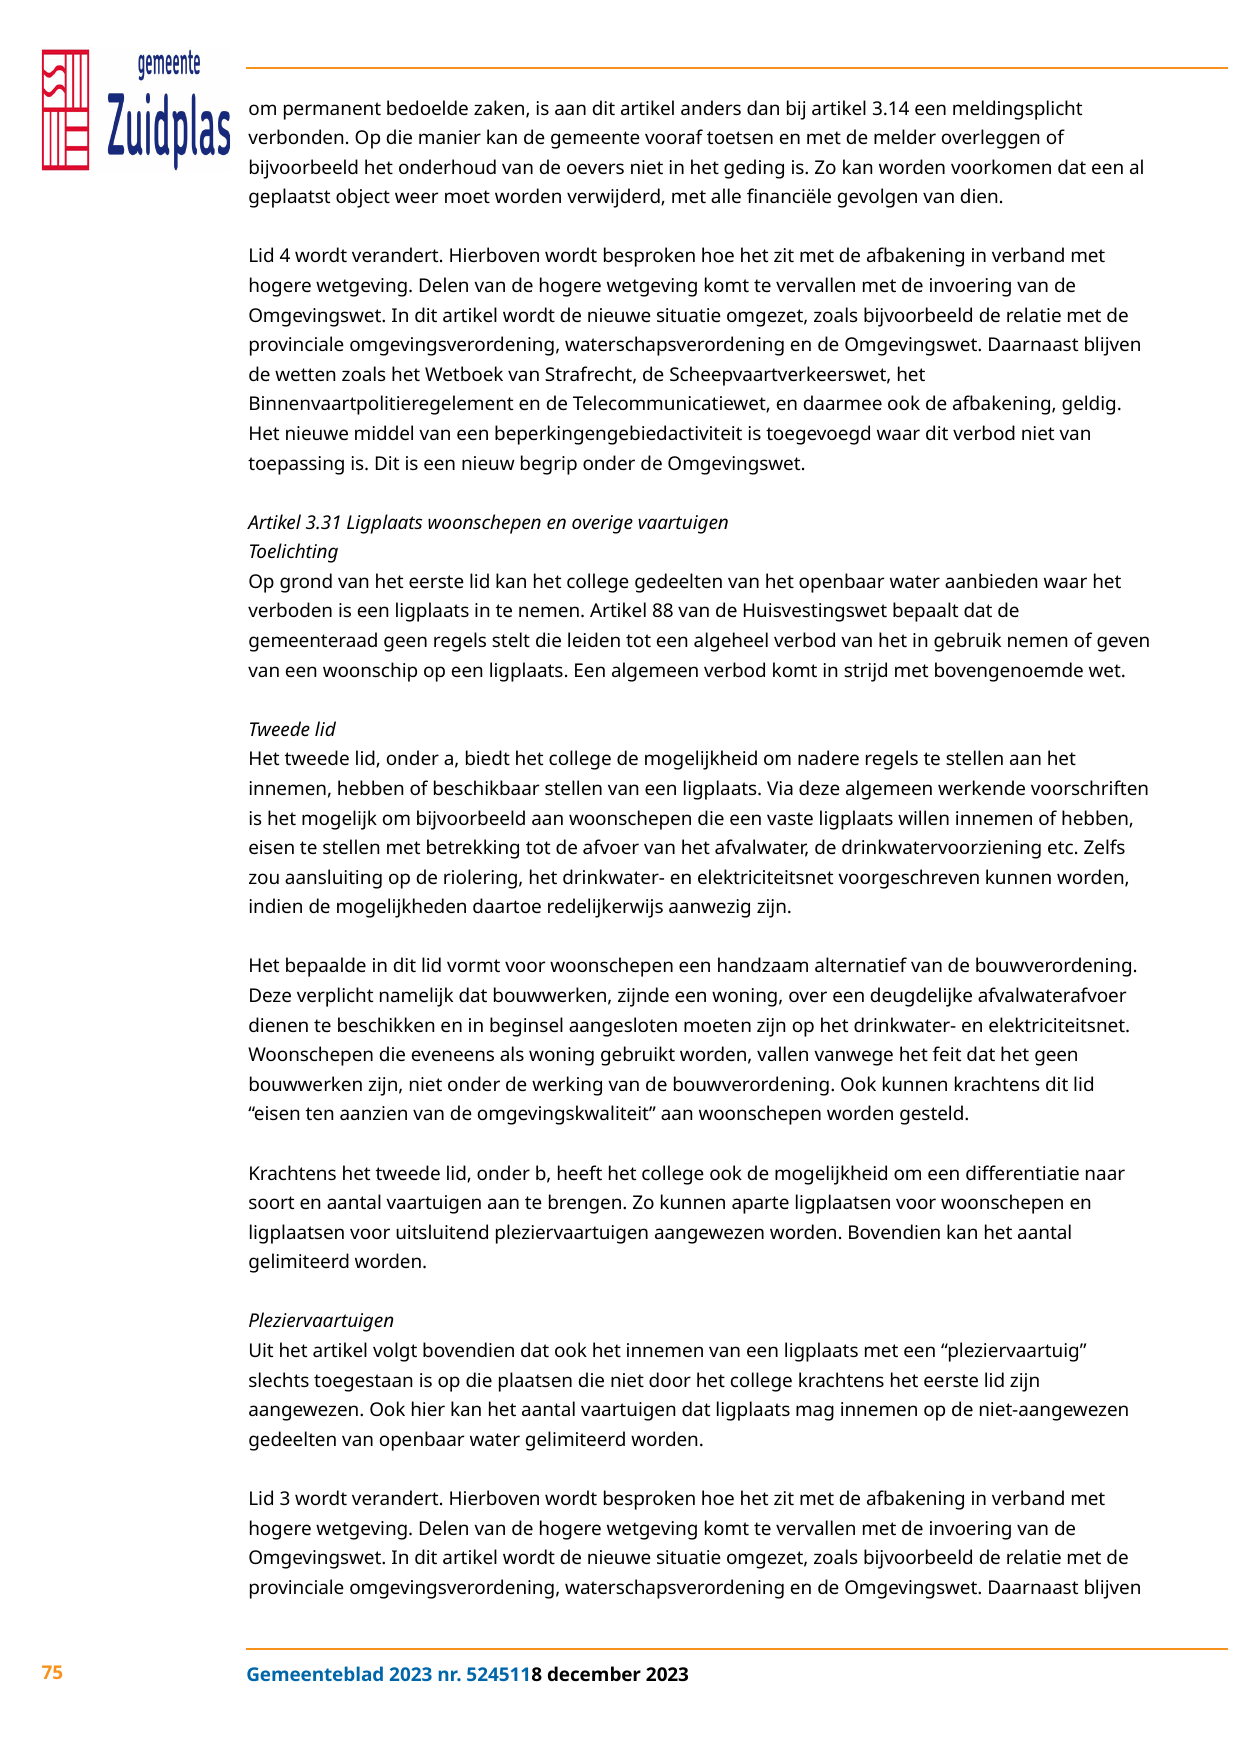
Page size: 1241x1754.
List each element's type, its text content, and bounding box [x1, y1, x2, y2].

text Pleziervaartuigen [248, 1308, 1152, 1333]
text om permanent bedoelde zaken, is aan dit artikel anders dan bij artikel 3.14 een meldingsplicht verbonden. Op die manier kan de gemeente vooraf toetsen en met de melder overleggen of bijvoorbeeld het onderhoud van de oevers niet in het geding is. Zo kan worden voorkomen dat een al geplaatst object weer moet worden verwijderd, met alle financiële gevolgen van dien. [248, 95, 1152, 209]
text Lid 3 wordt verandert. Hierboven wordt besproken hoe het zit met de afbakening in verband met hogere wetgeving. Delen van de hogere wetgeving komt te vervallen met de invoering van de Omgevingswet. In dit artikel wordt de nieuwe situatie omgezet, zoals bijvoorbeeld de relatie met de provinciale omgevingsverordening, waterschapsverordening en de Omgevingswet. Daarnaast blijven [248, 1485, 1152, 1600]
text Krachtens het tweede lid, onder b, heeft het college ook de mogelijkheid om een differentiatie naar soort en aantal vaartuigen aan te brengen. Zo kunnen aparte ligplaatsen voor woonschepen en ligplaatsen voor uitsluitend pleziervaartuigen aangewezen worden. Bovendien kan het aantal gelimiteerd worden. [248, 1160, 1152, 1274]
text Toelichting [248, 538, 1152, 564]
text Het bepaalde in dit lid vormt voor woonschepen een handzaam alternatief van de bouwverordening. Deze verplicht namelijk dat bouwwerken, zijnde een woning, over een deugdelijke afvalwaterafvoer dienen te beschikken en in beginsel aangesloten moeten zijn op het drinkwater- en elektriciteitsnet. Woonschepen die eveneens als woning gebruikt worden, vallen vanwege het feit dat het geen bouwwerken zijn, niet onder de werking van de bouwverordening. Ook kunnen krachtens dit lid “eisen ten aanzien van de omgevingskwaliteit” aan woonschepen worden gesteld. [248, 953, 1152, 1126]
text Uit het artikel volgt bovendien dat ook het innemen van een ligplaats met een “pleziervaartuig” slechts toegestaan is op die plaatsen die niet door het college krachtens het eerste lid zijn aangewezen. Ook hier kan het aantal vaartuigen dat ligplaats mag innemen op de niet-aangewezen gedeelten van openbaar water gelimiteerd worden. [248, 1337, 1152, 1452]
text Lid 4 wordt verandert. Hierboven wordt besproken hoe het zit met de afbakening in verband met hogere wetgeving. Delen van de hogere wetgeving komt te vervallen met de invoering van de Omgevingswet. In dit artikel wordt de nieuwe situatie omgezet, zoals bijvoorbeeld de relatie met de provinciale omgevingsverordening, waterschapsverordening en de Omgevingswet. Daarnaast blijven de wetten zoals het Wetboek van Strafrecht, de Scheepvaartverkeerswet, het Binnenvaartpolitieregelement en de Telecommunicatiewet, en daarmee ook de afbakening, geldig. Het nieuwe middel van een beperkingengebiedactiviteit is toegevoegd waar dit verbod niet van toepassing is. Dit is een nieuw begrip onder de Omgevingswet. [248, 243, 1152, 476]
text Artikel 3.31 Ligplaats woonschepen en overige vaartuigen [248, 509, 1152, 535]
text Tweede lid [248, 716, 1152, 742]
text Het tweede lid, onder a, biedt het college de mogelijkheid om nadere regels te stellen aan het innemen, hebben of beschikbaar stellen van een ligplaats. Via deze algemeen werkende voorschriften is het mogelijk om bijvoorbeeld aan woonschepen die een vaste ligplaats willen innemen of hebben, eisen te stellen met betrekking tot de afvoer van het afvalwater, de drinkwatervoorziening etc. Zelfs zou aansluiting op de riolering, het drinkwater- en elektriciteitsnet voorgeschreven kunnen worden, indien de mogelijkheden daartoe redelijkerwijs aanwezig zijn. [248, 746, 1152, 919]
text Op grond van het eerste lid kan het college gedeelten van het openbaar water aanbieden waar het verboden is een ligplaats in te nemen. Artikel 88 van de Huisvestingswet bepaalt dat de gemeenteraad geen regels stelt die leiden tot een algeheel verbod van het in gebruik nemen of geven van een woonschip op een ligplaats. Een algemeen verbod komt in strijd met bovengenoemde wet. [248, 568, 1152, 683]
picture [41, 47, 231, 172]
